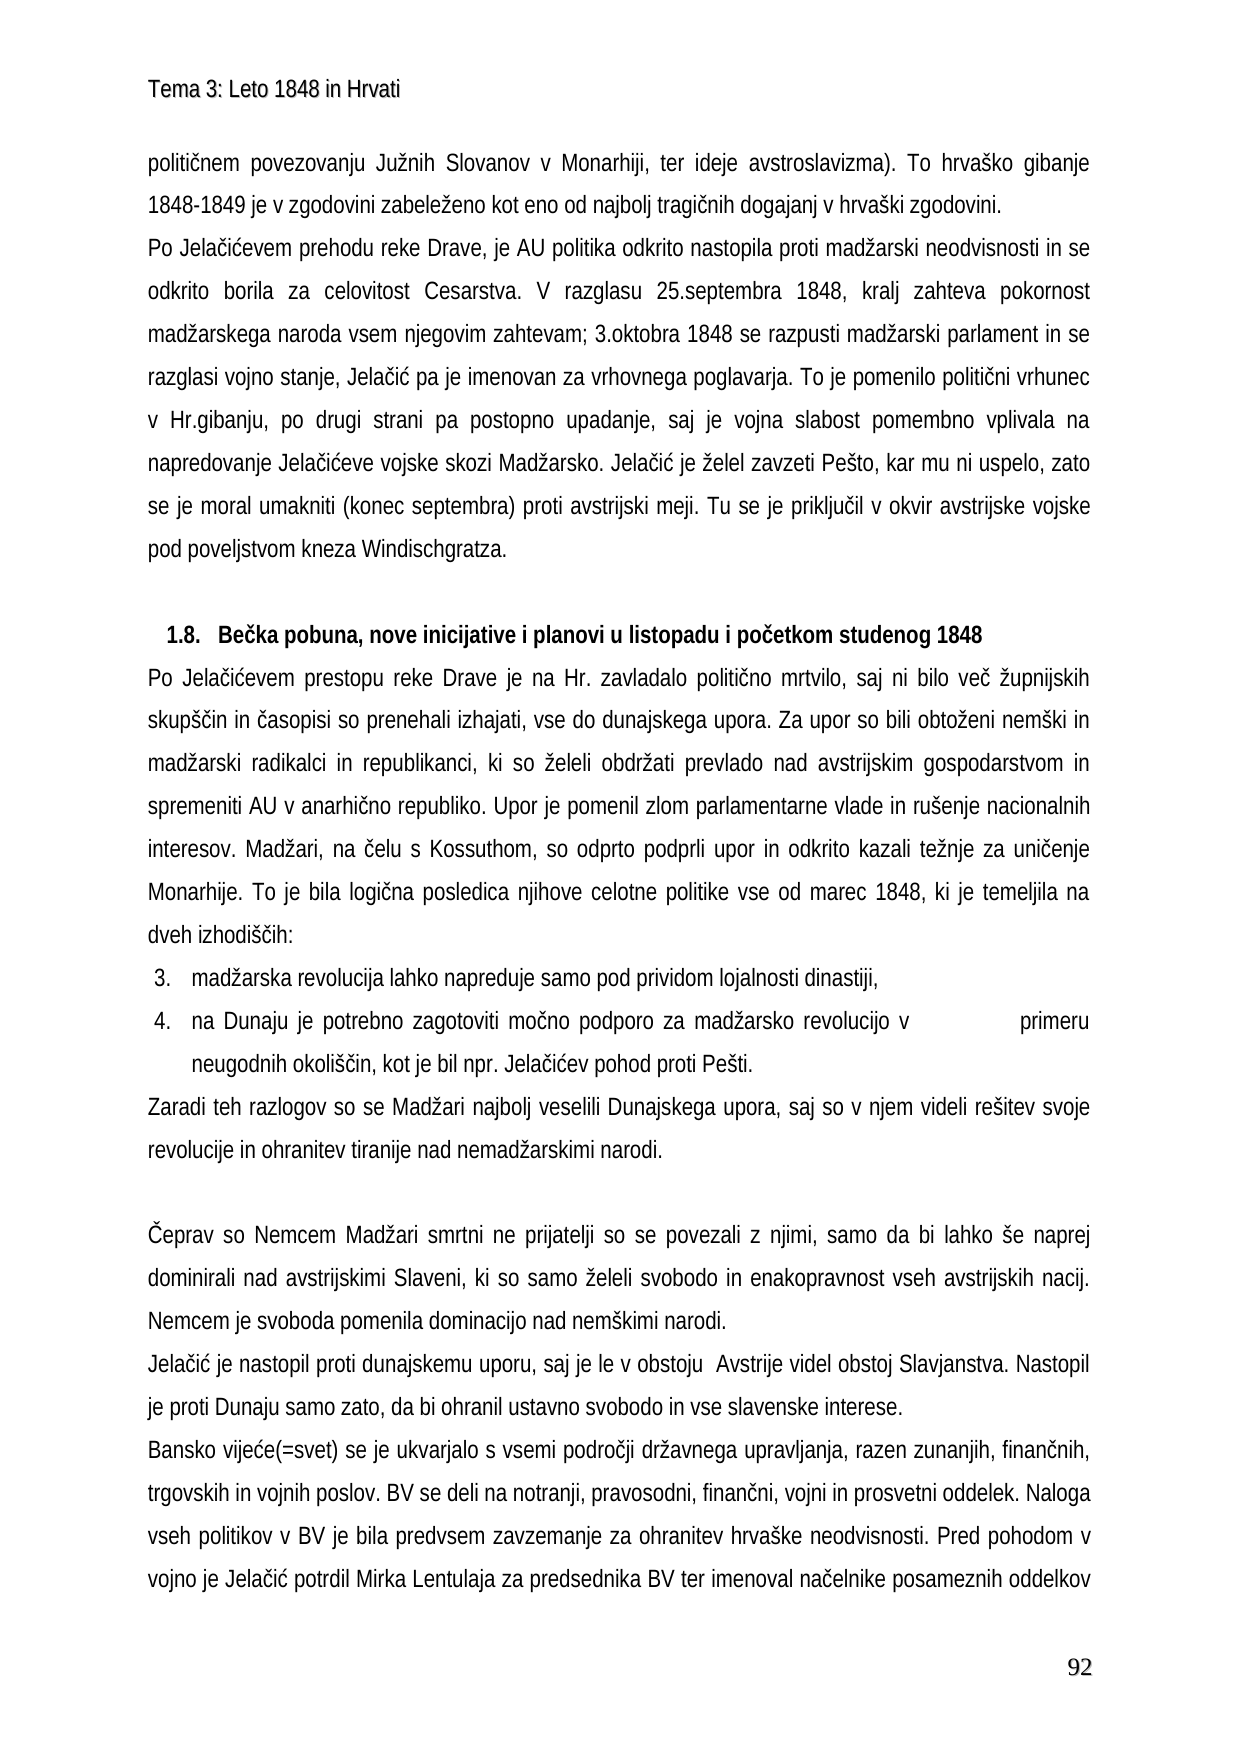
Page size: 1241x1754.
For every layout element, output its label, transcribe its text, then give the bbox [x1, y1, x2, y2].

text Bansko vijeće(=svet) se je ukvarjalo s vsemi področji državnega upravljanja, razen zunanjih, finančnih, trgovskih in vojnih poslov. BV se deli na notranji, pravosodni, finančni, vojni in prosvetni oddelek. Naloga vseh politikov v BV je bila predvsem zavzemanje za ohranitev hrvaške neodvisnosti. Pred pohodom v vojno je Jelačić potrdil Mirka Lentulaja za predsednika BV ter imenoval načelnike posameznih oddelkov [148, 1435, 1093, 1592]
text Po Jelačićevem prestopu reke Drave je na Hr. zavladalo politično mrtvilo, saj ni bilo več župnijskih skupščin in časopisi so prenehali izhajati, vse do dunajskega upora. Za upor so bili obtoženi nemški in madžarski radikalci in republikanci, ki so želeli obdržati prevlado nad avstrijskim gospodarstvom in spremeniti AU v anarhično republiko. Upor je pomenil zlom parlamentarne vlade in rušenje nacionalnih interesov. Madžari, na čelu s Kossuthom, so odprto podprli upor in odkrito kazali težnje za uničenje Monarhije. To je bila logična posledica njihove celotne politike vse od marec 1848, ki je temeljila na dveh izhodiščih: [148, 663, 1093, 949]
list madžarska revolucija lahko napreduje samo pod prividom lojalnosti dinastiji, [154, 963, 1093, 992]
text Po Jelačićevem prehodu reke Drave, je AU politika odkrito nastopila proti madžarski neodvisnosti in se odkrito borila za celovitost Cesarstva. V razglasu 25.septembra 1848, kralj zahteva pokornost madžarskega naroda vsem njegovim zahtevam; 3.oktobra 1848 se razpusti madžarski parlament in se razglasi vojno stanje, Jelačić pa je imenovan za vrhovnega poglavarja. To je pomenilo politični vrhunec v Hr.gibanju, po drugi strani pa postopno upadanje, saj je vojna slabost pomembno vplivala na napredovanje Jelačićeve vojske skozi Madžarsko. Jelačić je želel zavzeti Pešto, kar mu ni uspelo, zato se je moral umakniti (konec septembra) proti avstrijski meji. Tu se je priključil v okvir avstrijske vojske pod poveljstvom kneza Windischgratza. [148, 233, 1093, 562]
list na Dunaju je potrebno zagotoviti močno podporo za madžarsko revolucijo v primeru neugodnih okoliščin, kot je bil npr. Jelačićev pohod proti Pešti. [154, 1006, 1093, 1077]
text Čeprav so Nemcem Madžari smrtni ne prijatelji so se povezali z njimi, samo da bi lahko še naprej dominirali nad avstrijskimi Slaveni, ki so samo želeli svobodo in enakopravnost vseh avstrijskih nacij. Nemcem je svoboda pomenila dominacijo nad nemškimi narodi. [148, 1221, 1093, 1335]
text političnem povezovanju Južnih Slovanov v Monarhiji, ter ideje avstroslavizma). To hrvaško gibanje 1848-1849 je v zgodovini zabeleženo kot eno od najbolj tragičnih dogajanj v hrvaški zgodovini. [148, 148, 1093, 219]
text Jelačić je nastopil proti dunajskemu uporu, saj je le v obstoju Avstrije videl obstoj Slavjanstva. Nastopil je proti Dunaju samo zato, da bi ohranil ustavno svobodo in vse slavenske interese. [148, 1349, 1093, 1421]
text Zaradi teh razlogov so se Madžari najbolj veselili Dunajskega upora, saj so v njem videli rešitev svoje revolucije in ohranitev tiranije nad nemadžarskimi narodi. [148, 1092, 1093, 1163]
subtitle Bečka pobuna, nove inicijative i planovi u listopadu i početkom studenog 1848 [166, 620, 1093, 648]
